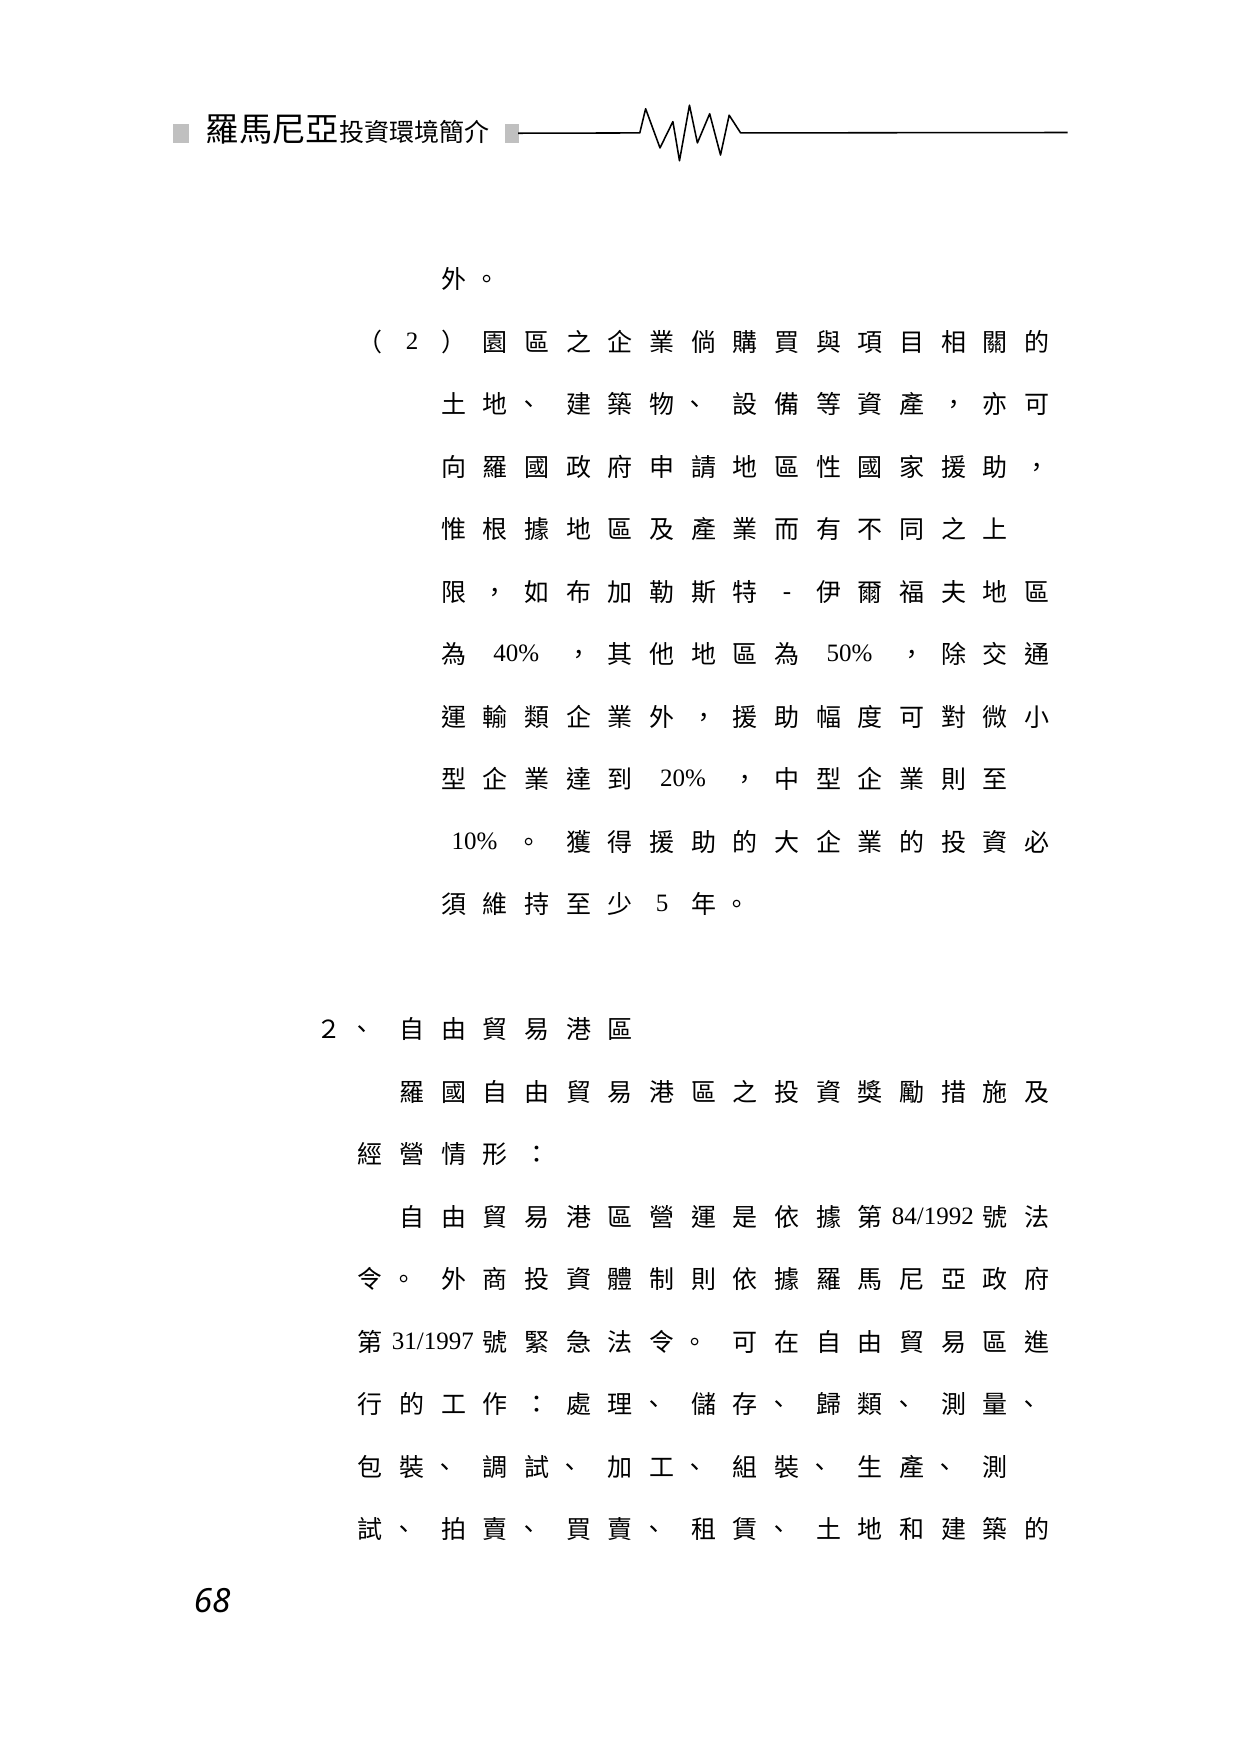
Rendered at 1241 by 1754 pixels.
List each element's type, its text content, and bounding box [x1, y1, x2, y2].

text （2）園區之企業倘購買與項目相關的土地、建築物、設備等資產，亦可向羅國政府申請地區性國家援助，惟根據地區及產業而有不同之上限，如布加勒斯特-伊爾福夫地區為40%，其他地區為50%，除交通運輸類企業外，援助幅度可對微小型企業達到20%，中型企業則至10%。獲得援助的大企業的投資必須維持至少5年。 [330, 299, 1058, 924]
text ２、自由貿易港區 [281, 986, 1058, 1049]
text 羅國自由貿易港區之投資獎勵措施及經營情形： [330, 1049, 1058, 1174]
text 外。 [330, 236, 1058, 299]
text 自由貿易港區營運是依據第84/1992號法令。外商投資體制則依據羅馬尼亞政府第31/1997號緊急法令。可在自由貿易區進行的工作：處理、儲存、歸類、測量、包裝、調試、加工、組裝、生產、測試、拍賣、買賣、租賃、土地和建築的 [330, 1174, 1058, 1549]
